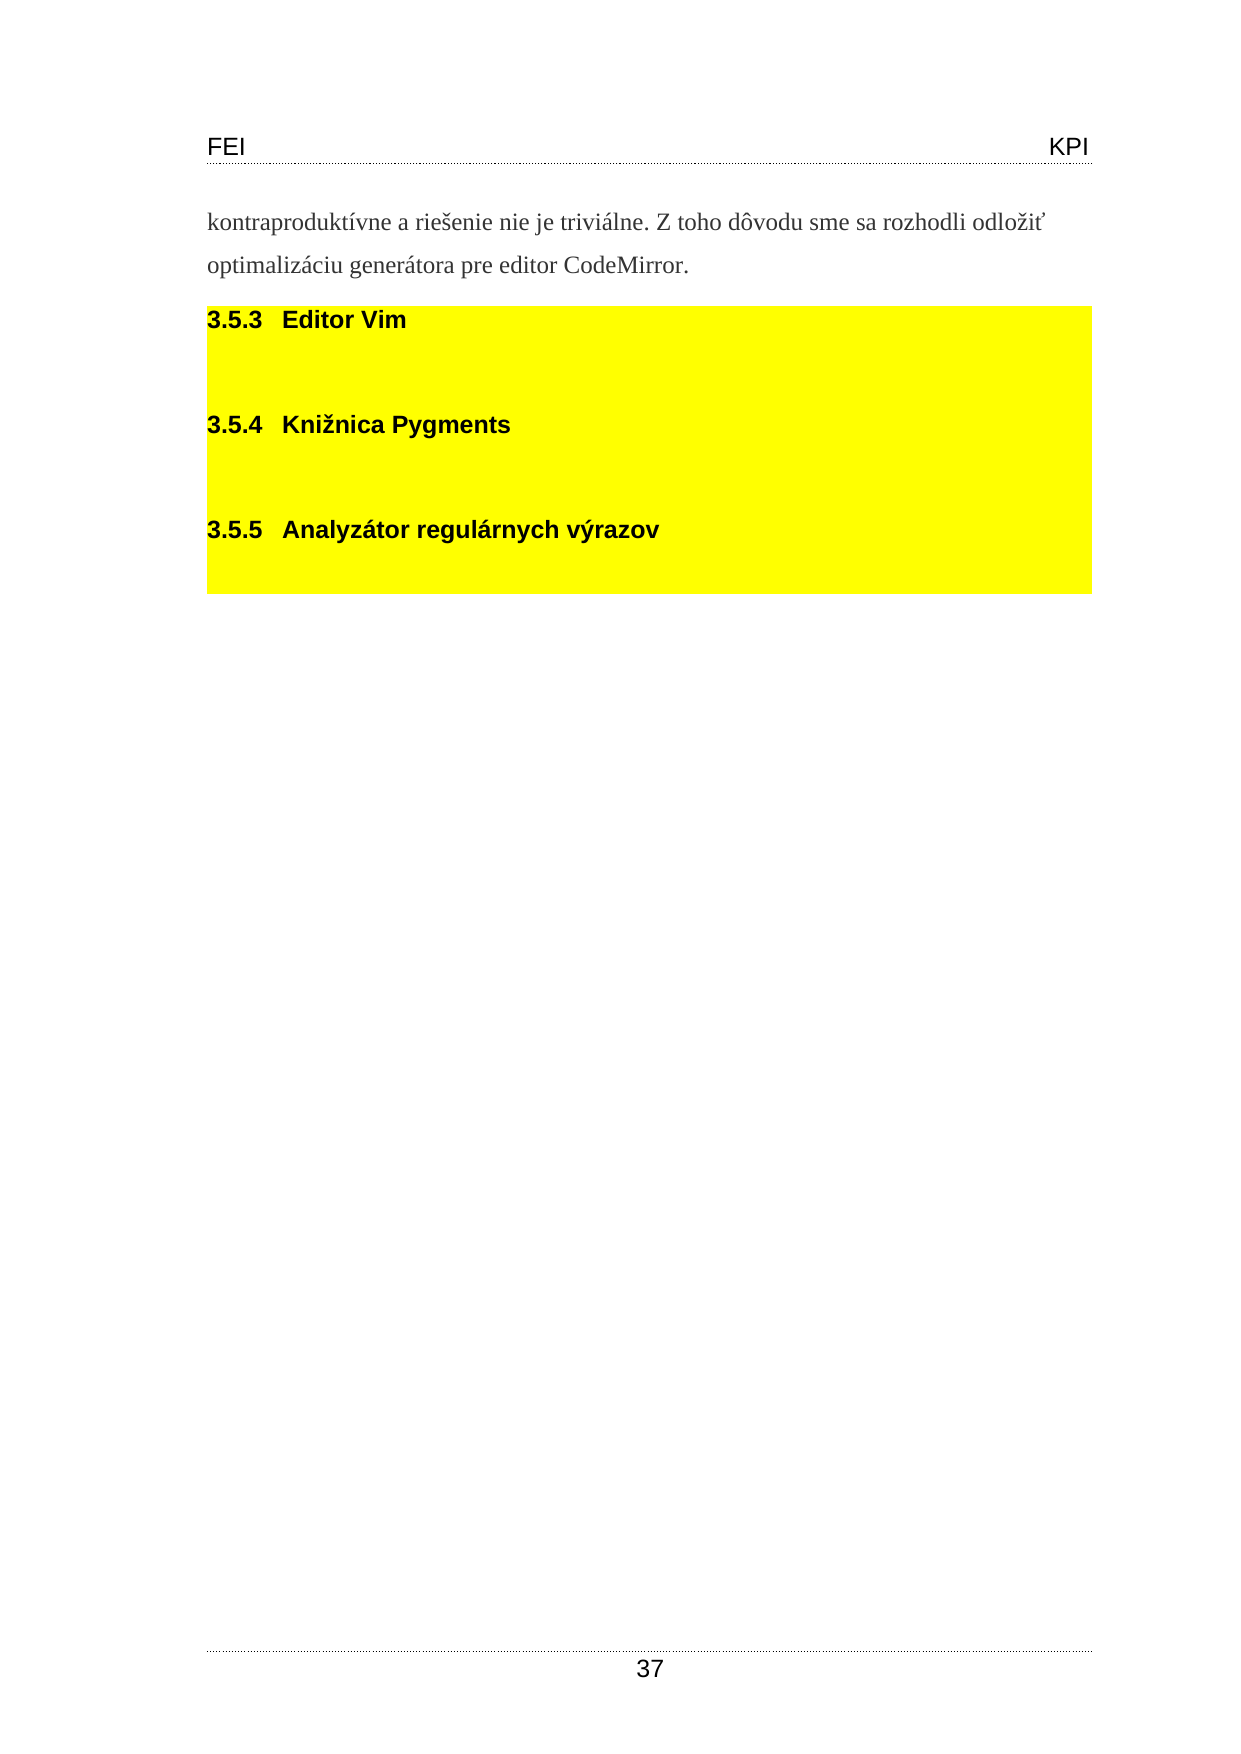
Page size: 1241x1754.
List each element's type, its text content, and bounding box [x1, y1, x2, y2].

text kontraproduktívne a riešenie nie je triviálne. Z toho dôvodu sme sa rozhodli odložiť optimalizáciu generátora pre editor CodeMirror. [207, 207, 1092, 279]
list Editor Vim [207, 306, 1092, 334]
list Analyzátor regulárnych výrazov [207, 516, 1092, 544]
list Knižnica Pygments [207, 411, 1092, 439]
